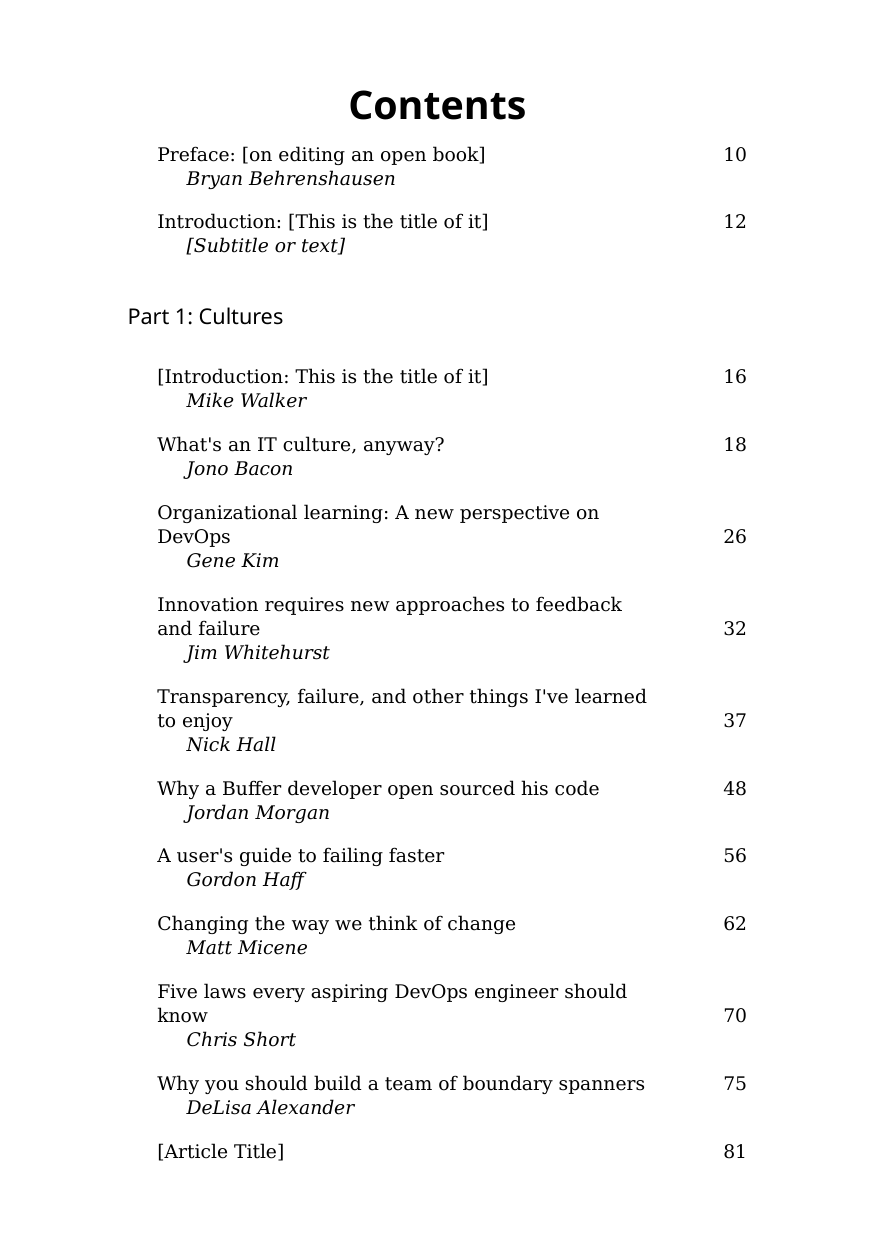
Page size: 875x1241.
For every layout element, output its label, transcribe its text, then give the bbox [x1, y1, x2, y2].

text Changing the way we think of change 62 [157, 913, 747, 935]
text Bryan Behrenshausen [186, 168, 747, 211]
text Jim Whitehurst [186, 642, 747, 686]
text DeLisa Alexander [186, 1097, 747, 1141]
text What's an IT culture, anyway? 18 [157, 434, 747, 456]
text Introduction: [This is the title of it] 12 [157, 211, 747, 233]
text Jono Bacon [186, 458, 747, 502]
text Part 1: Cultures [127, 302, 747, 363]
text Chris Short [186, 1029, 747, 1073]
text [Introduction: This is the title of it] 16 [157, 366, 747, 388]
text Transparency, failure, and other things I've learned to enjoy 37 [157, 686, 747, 732]
text Mike Walker [186, 390, 747, 434]
text Jordan Morgan [186, 802, 747, 845]
subtitle Contents [127, 77, 747, 131]
text Why a Buffer developer open sourced his code 48 [157, 778, 747, 799]
text A user's guide to failing faster 56 [157, 845, 747, 867]
text Gene Kim [186, 550, 747, 594]
text Organizational learning: A new perspective on DevOps 26 [157, 502, 747, 548]
text [Subtitle or text] [186, 236, 747, 279]
text Nick Hall [186, 734, 747, 778]
text Gordon Haff [186, 869, 747, 913]
text Matt Micene [186, 937, 747, 981]
text Why you should build a team of boundary spanners 75 [157, 1073, 747, 1095]
text Innovation requires new approaches to feedback and failure 32 [157, 594, 747, 640]
text Five laws every aspiring DevOps engineer should know 70 [157, 981, 747, 1027]
text [Article Title] 81 [157, 1141, 747, 1163]
text Preface: [on editing an open book] 10 [157, 144, 747, 166]
